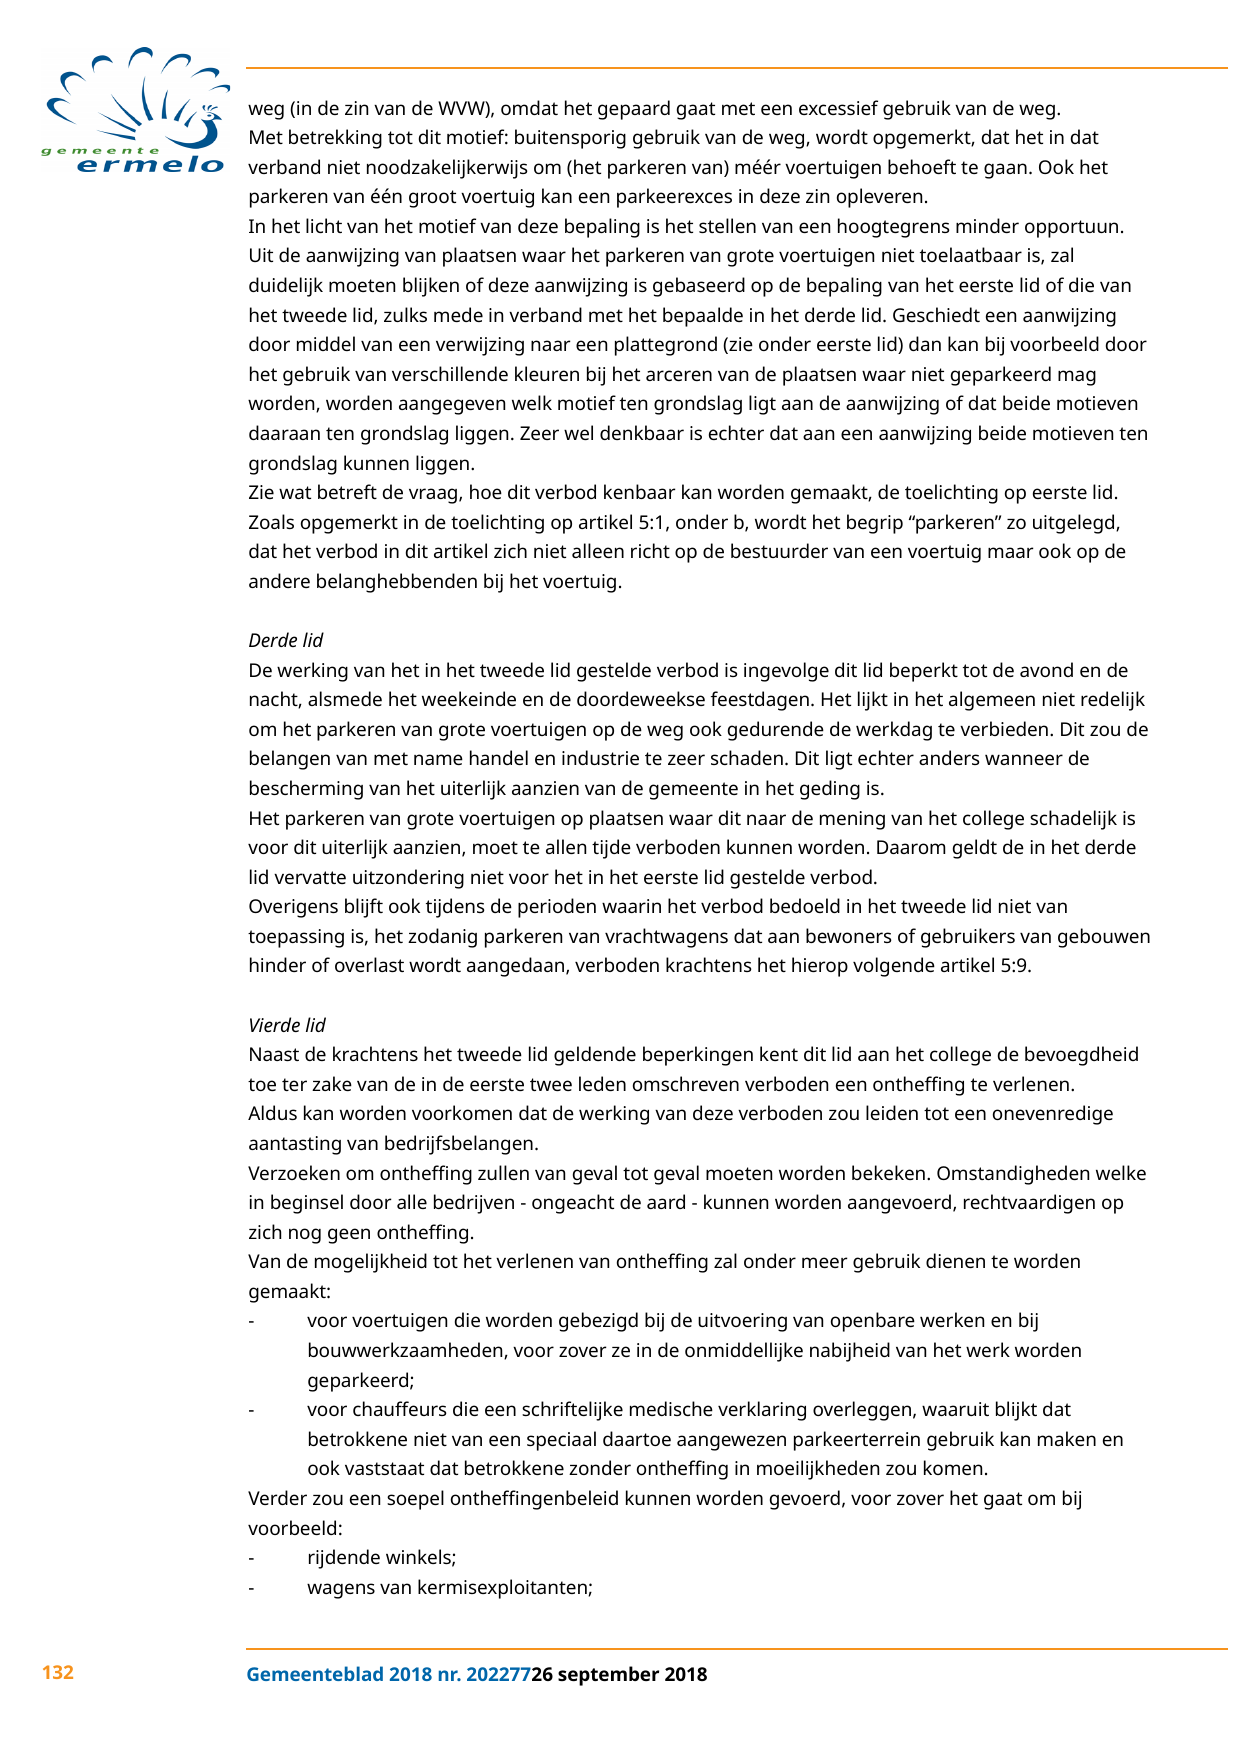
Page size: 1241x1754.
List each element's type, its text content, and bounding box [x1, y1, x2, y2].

text Uit de aanwijzing van plaatsen waar het parkeren van grote voertuigen niet toelaatbaar is, zal duidelijk moeten blijken of deze aanwijzing is gebaseerd op de bepaling van het eerste lid of die van het tweede lid, zulks mede in verband met het bepaalde in het derde lid. Geschiedt een aanwijzing door middel van een verwijzing naar een plattegrond (zie onder eerste lid) dan kan bij voorbeeld door het gebruik van verschillende kleuren bij het arceren van de plaatsen waar niet geparkeerd mag worden, worden aangegeven welk motief ten grondslag ligt aan de aanwijzing of dat beide motieven daaraan ten grondslag liggen. Zeer wel denkbaar is echter dat aan een aanwijzing beide motieven ten grondslag kunnen liggen. [248, 243, 1152, 476]
text In het licht van het motief van deze bepaling is het stellen van een hoogtegrens minder opportuun. [248, 213, 1152, 239]
text Verzoeken om ontheffing zullen van geval tot geval moeten worden bekeken. Omstandigheden welke in beginsel door alle bedrijven - ongeacht de aard - kunnen worden aangevoerd, rechtvaardigen op zich nog geen ontheffing. [248, 1160, 1152, 1245]
text weg (in de zin van de WVW), omdat het gepaard gaat met een excessief gebruik van de weg. [248, 95, 1152, 121]
text Zoals opgemerkt in de toelichting op artikel 5:1, onder b, wordt het begrip “parkeren” zo uitgelegd, dat het verbod in dit artikel zich niet alleen richt op de bestuurder van een voertuig maar ook op de andere belanghebbenden bij het voertuig. [248, 509, 1152, 594]
text Het parkeren van grote voertuigen op plaatsen waar dit naar de mening van het college schadelijk is voor dit uiterlijk aanzien, moet te allen tijde verboden kunnen worden. Daarom geldt de in het derde lid vervatte uitzondering niet voor het in het eerste lid gestelde verbod. [248, 805, 1152, 890]
list voor chauffeurs die een schriftelijke medische verklaring overleggen, waaruit blijkt dat betrokkene niet van een speciaal daartoe aangewezen parkeerterrein gebruik kan maken en ook vaststaat dat betrokkene zonder ontheffing in moeilijkheden zou komen. [248, 1396, 1152, 1481]
text Verder zou een soepel ontheffingenbeleid kunnen worden gevoerd, voor zover het gaat om bij voorbeeld: [248, 1485, 1152, 1541]
text Overigens blijft ook tijdens de perioden waarin het verbod bedoeld in het tweede lid niet van toepassing is, het zodanig parkeren van vrachtwagens dat aan bewoners of gebruikers van gebouwen hinder of overlast wordt aangedaan, verboden krachtens het hierop volgende artikel 5:9. [248, 893, 1152, 978]
list rijdende winkels; [248, 1544, 1152, 1570]
text Van de mogelijkheid tot het verlenen van ontheffing zal onder meer gebruik dienen te worden gemaakt: [248, 1248, 1152, 1304]
text Naast de krachtens het tweede lid geldende beperkingen kent dit lid aan het college de bevoegdheid toe ter zake van de in de eerste twee leden omschreven verboden een ontheffing te verlenen. [248, 1041, 1152, 1097]
text De werking van het in het tweede lid gestelde verbod is ingevolge dit lid beperkt tot de avond en de nacht, alsmede het weekeinde en de doordeweekse feestdagen. Het lijkt in het algemeen niet redelijk om het parkeren van grote voertuigen op de weg ook gedurende de werkdag te verbieden. Dit zou de belangen van met name handel en industrie te zeer schaden. Dit ligt echter anders wanneer de bescherming van het uiterlijk aanzien van de gemeente in het geding is. [248, 657, 1152, 801]
text Derde lid [248, 627, 1152, 653]
text Aldus kan worden voorkomen dat de werking van deze verboden zou leiden tot een onevenredige aantasting van bedrijfsbelangen. [248, 1101, 1152, 1156]
list voor voertuigen die worden gebezigd bij de uitvoering van openbare werken en bij bouwwerkzaamheden, voor zover ze in de onmiddellijke nabijheid van het werk worden geparkeerd; [248, 1308, 1152, 1393]
list wagens van kermisexploitanten; [248, 1574, 1152, 1600]
text Met betrekking tot dit motief: buitensporig gebruik van de weg, wordt opgemerkt, dat het in dat verband niet noodzakelijkerwijs om (het parkeren van) méér voertuigen behoeft te gaan. Ook het parkeren van één groot voertuig kan een parkeerexces in deze zin opleveren. [248, 124, 1152, 209]
text Vierde lid [248, 1012, 1152, 1038]
picture [41, 47, 231, 172]
text Zie wat betreft de vraag, hoe dit verbod kenbaar kan worden gemaakt, de toelichting op eerste lid. [248, 479, 1152, 505]
